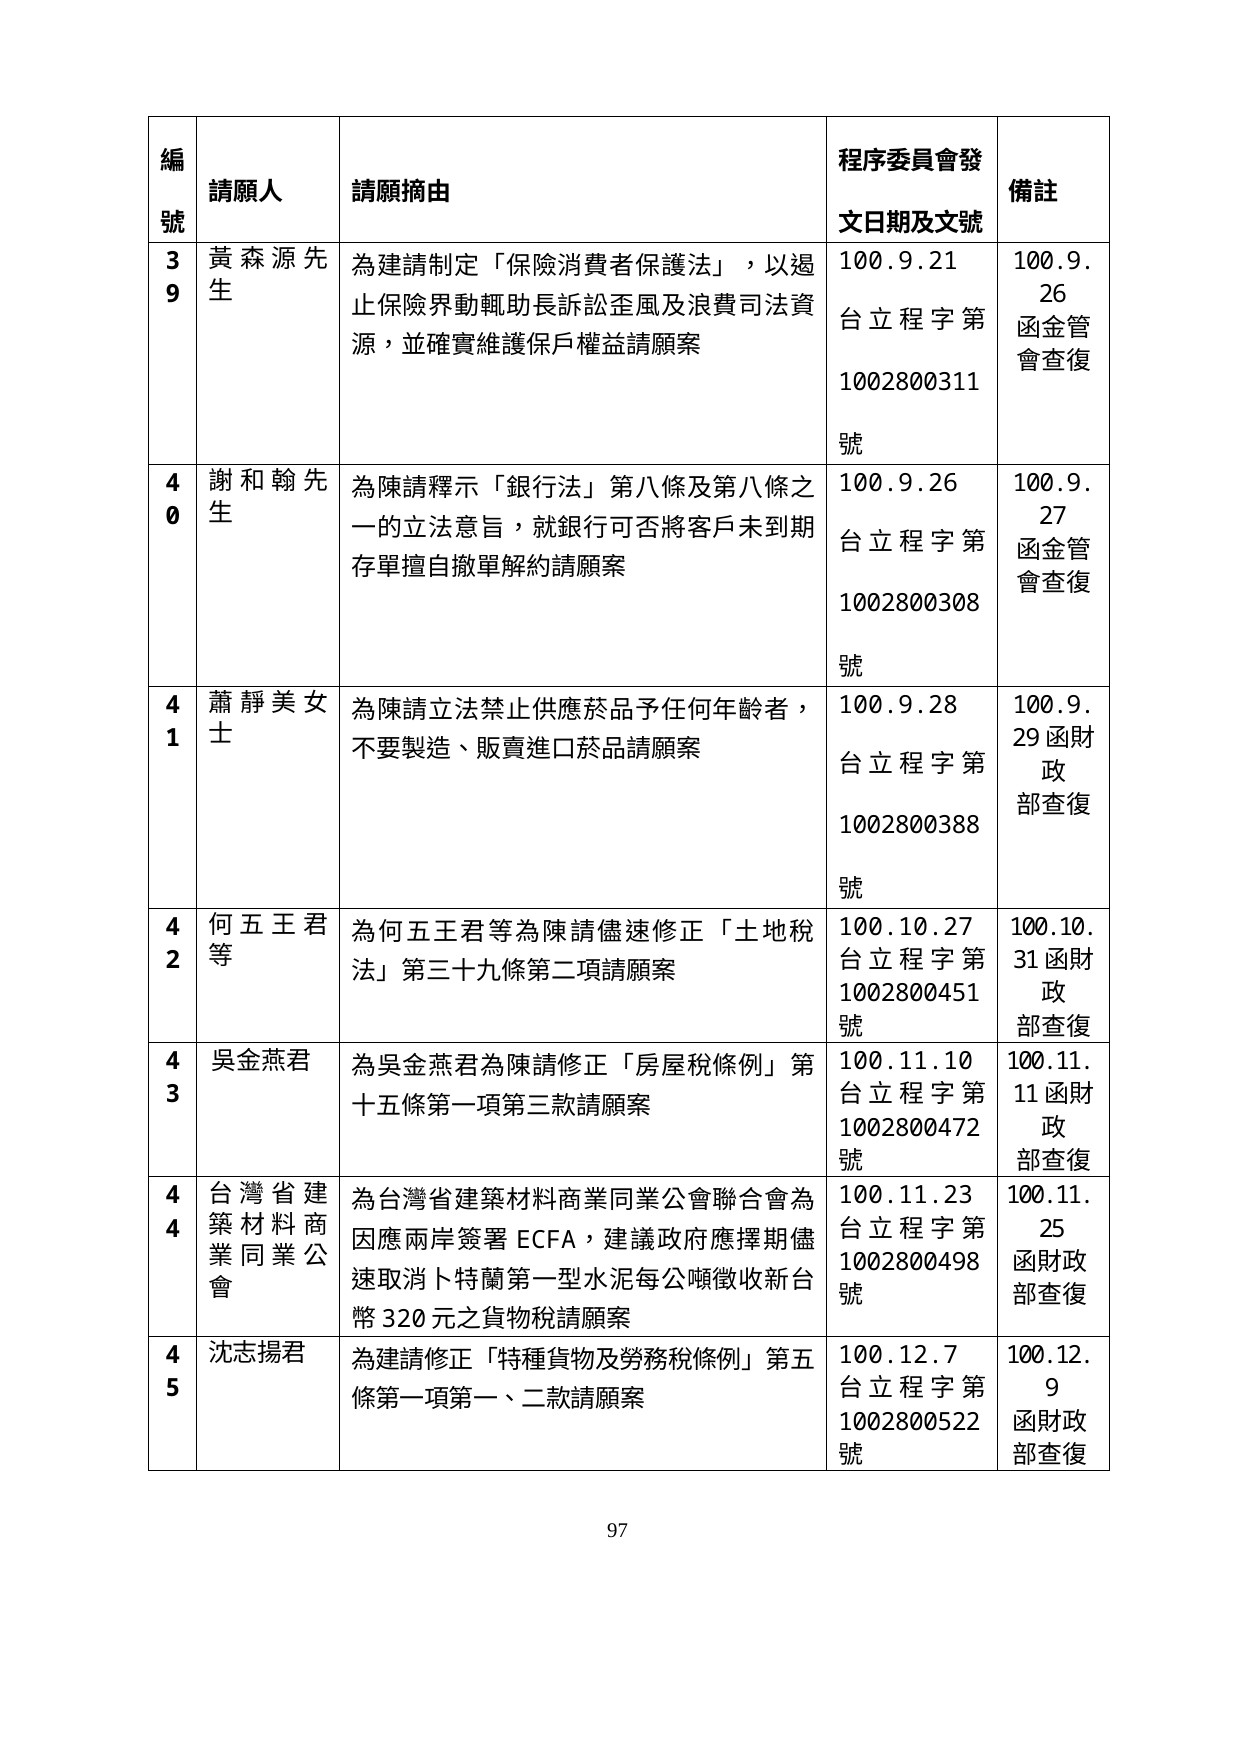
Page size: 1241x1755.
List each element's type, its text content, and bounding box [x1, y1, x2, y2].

table_cell 42 [149, 909, 196, 1042]
table_cell 謝和翰先生 [197, 465, 339, 686]
table_cell 100.11.10 台立程字第1002800472號 [827, 1043, 997, 1176]
table_cell 100.9.26 函金管 會查復 [998, 243, 1109, 464]
table_cell 100.9.21 台立程字第1002800311號 [827, 243, 997, 464]
table_cell 100.9.28 台立程字第1002800388號 [827, 687, 997, 907]
table_cell 100.10.31函財政 部查復 [998, 909, 1109, 1042]
table_header 編號 [149, 117, 196, 242]
table_cell 39 [149, 243, 196, 464]
table_cell 台灣省建築材料商業同業公會 [197, 1177, 339, 1336]
table_cell 為陳請立法禁止供應菸品予任何年齡者，不要製造、販賣進口菸品請願案 [340, 687, 826, 907]
table_cell 41 [149, 687, 196, 907]
table_cell 100.11.25 函財政 部查復 [998, 1177, 1109, 1336]
table_header 備註 [998, 117, 1109, 242]
table_cell 43 [149, 1043, 196, 1176]
table_cell 蕭靜美女士 [197, 687, 339, 907]
table_cell 100.11.23 台立程字第1002800498號 [827, 1177, 997, 1336]
table_cell 100.12.9 函財政 部查復 [998, 1337, 1109, 1470]
table_cell 100.9.29函財政 部查復 [998, 687, 1109, 907]
table_cell 為吳金燕君為陳請修正「房屋稅條例」第十五條第一項第三款請願案 [340, 1043, 826, 1176]
table_cell 100.9.27 函金管 會查復 [998, 465, 1109, 686]
table_cell 100.12.7 台立程字第1002800522號 [827, 1337, 997, 1470]
table_cell 44 [149, 1177, 196, 1336]
table_cell 45 [149, 1337, 196, 1470]
table_cell 黃森源先生 [197, 243, 339, 464]
table_header 請願摘由 [340, 117, 826, 242]
table_cell 沈志揚君 [197, 1337, 339, 1470]
table_header 程序委員會發文日期及文號 [827, 117, 997, 242]
table_cell 為台灣省建築材料商業同業公會聯合會為因應兩岸簽署ECFA，建議政府應擇期儘速取消卜特蘭第一型水泥每公噸徵收新台幣320元之貨物稅請願案 [340, 1177, 826, 1336]
table_cell 100.9.26 台立程字第1002800308號 [827, 465, 997, 686]
table_cell 為建請制定「保險消費者保護法」，以遏止保險界動輒助長訴訟歪風及浪費司法資源，並確實維護保戶權益請願案 [340, 243, 826, 464]
table_cell 為何五王君等為陳請儘速修正「土地稅法」第三十九條第二項請願案 [340, 909, 826, 1042]
table_cell 為建請修正「特種貨物及勞務稅條例」第五條第一項第一、二款請願案 [340, 1337, 826, 1470]
table_header 請願人 [197, 117, 339, 242]
table_cell 100.11.11函財政 部查復 [998, 1043, 1109, 1176]
table_cell 100.10.27 台立程字第1002800451號 [827, 909, 997, 1042]
table_cell 為陳請釋示「銀行法」第八條及第八條之一的立法意旨，就銀行可否將客戶未到期存單擅自撤單解約請願案 [340, 465, 826, 686]
table_cell 40 [149, 465, 196, 686]
table_cell 何五王君等 [197, 909, 339, 1042]
table_cell 吳金燕君 [197, 1043, 339, 1176]
